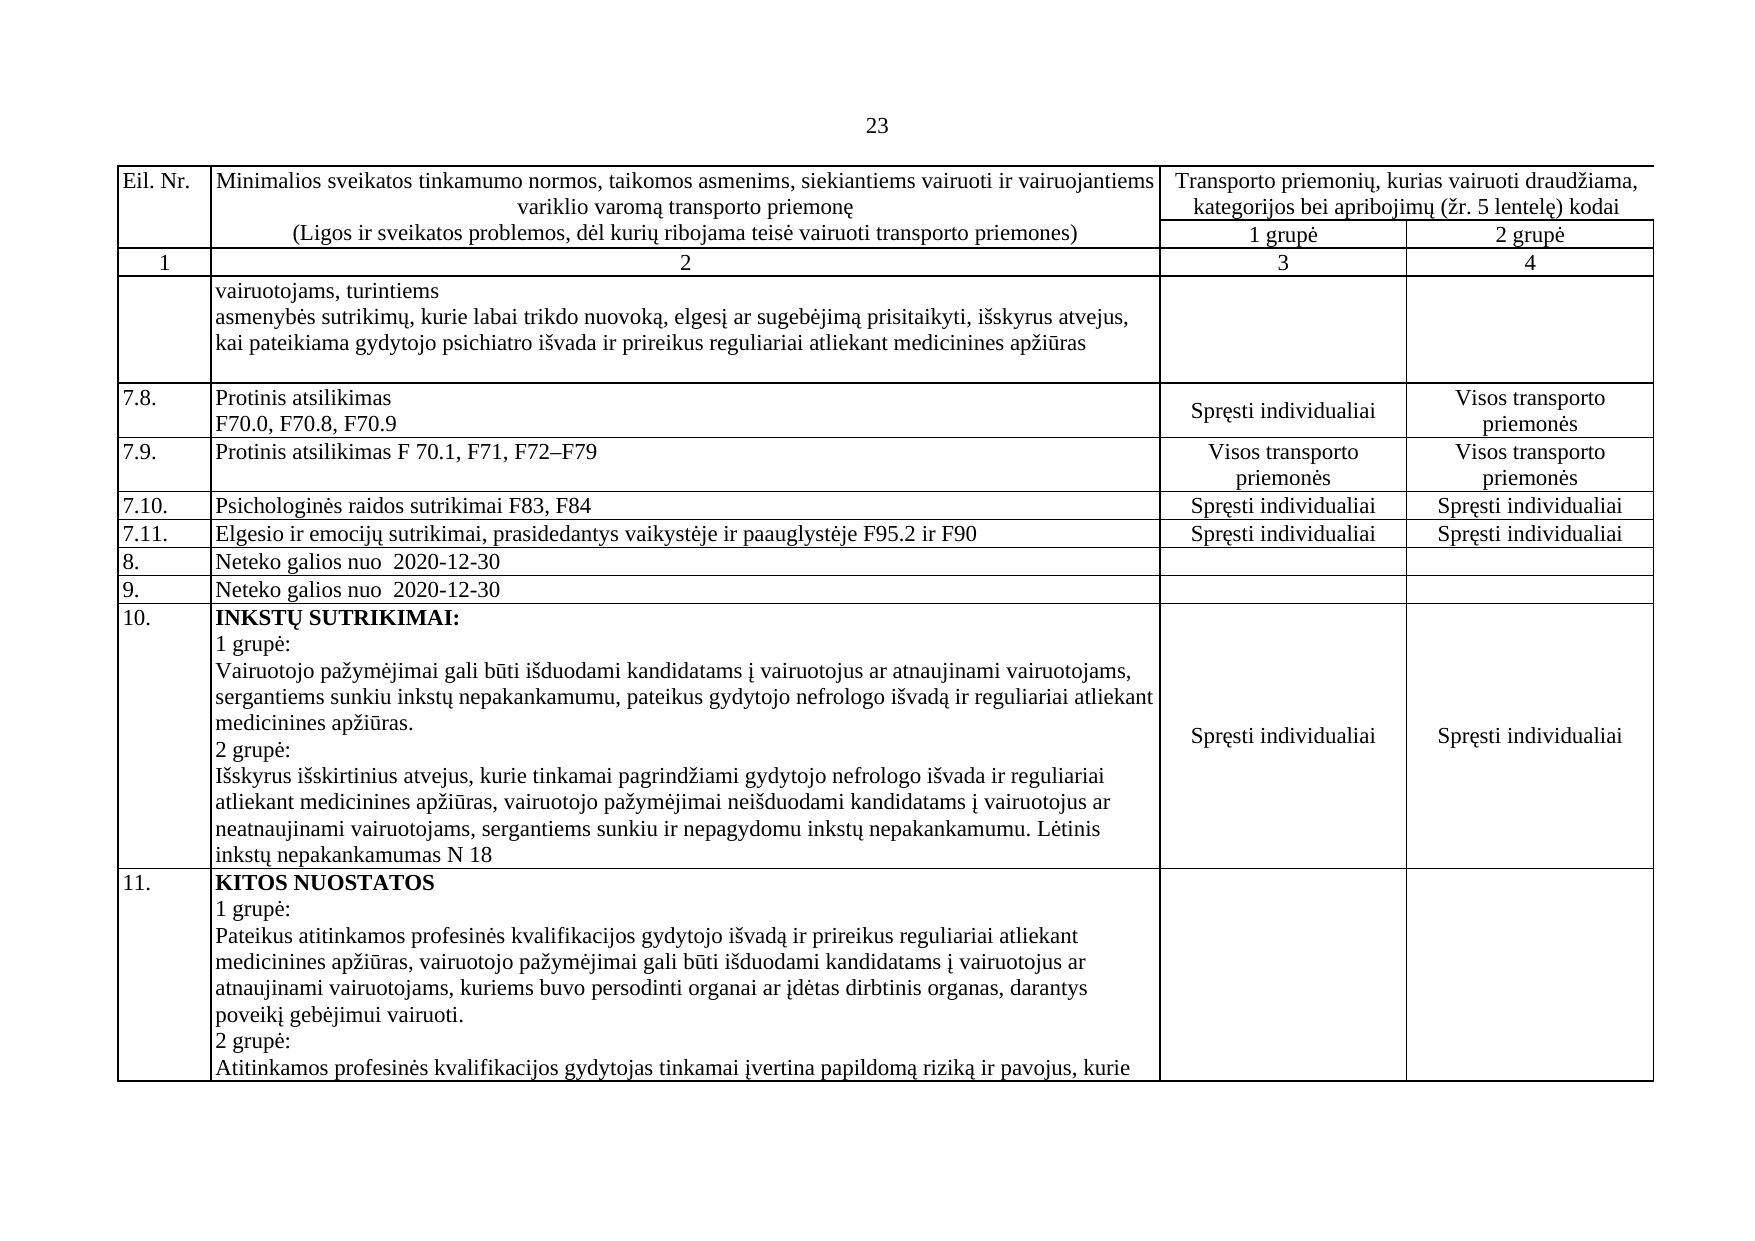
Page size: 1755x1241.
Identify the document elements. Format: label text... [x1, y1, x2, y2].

table_cell 8. [119, 548, 210, 574]
table_cell Spręsti individualiai [1161, 604, 1406, 867]
table_cell Psichologinės raidos sutrikimai F83, F84 [212, 492, 1159, 519]
table_cell INKSTŲ SUTRIKIMAI: 1 grupė: Vairuotojo pažymėjimai gali būti išduodami kandidatams į vairuotojus ar atnaujinami vairuotojams, sergantiems sunkiu inkstų nepakankamumu, pateikus gydytojo nefrologo išvadą ir reguliariai atliekant medicinines apžiūras. 2 grupė: Išskyrus išskirtinius atvejus, kurie tinkamai pagrindžiami gydytojo nefrologo išvada ir reguliariai atliekant medicinines apžiūras, vairuotojo pažymėjimai neišduodami kandidatams į vairuotojus ar neatnaujinami vairuotojams, sergantiems sunkiu ir nepagydomu inkstų nepakankamumu. Lėtinis inkstų nepakankamumas N 18 [212, 604, 1159, 867]
table_cell 3 [1161, 249, 1406, 275]
table_cell 10. [119, 604, 210, 867]
table_cell 7.11. [119, 520, 210, 547]
table_cell Spręsti individualiai [1161, 384, 1406, 436]
table_cell Protinis atsilikimas F 70.1, F71, F72–F79 [212, 438, 1159, 491]
table_cell 1 grupė [1161, 221, 1406, 247]
table_cell 2 [212, 249, 1159, 275]
table_cell 1 [119, 249, 210, 275]
table_cell Spręsti individualiai [1407, 604, 1653, 867]
table_cell 11. [119, 869, 210, 1080]
table_cell Spręsti individualiai [1161, 492, 1406, 519]
table_cell vairuotojams, turintiems asmenybės sutrikimų, kurie labai trikdo nuovoką, elgesį ar sugebėjimą prisitaikyti, išskyrus atvejus, kai pateikiama gydytojo psichiatro išvada ir prireikus reguliariai atliekant medicinines apžiūras [212, 277, 1159, 382]
table_header Transporto priemonių, kurias vairuoti draudžiama, kategorijos bei apribojimų (žr. 5 lentelę) kodai [1161, 167, 1653, 219]
table_cell 9. [119, 576, 210, 602]
table_cell KITOS NUOSTATOS 1 grupė: Pateikus atitinkamos profesinės kvalifikacijos gydytojo išvadą ir prireikus reguliariai atliekant medicinines apžiūras, vairuotojo pažymėjimai gali būti išduodami kandidatams į vairuotojus ar atnaujinami vairuotojams, kuriems buvo persodinti organai ar įdėtas dirbtinis organas, darantys poveikį gebėjimui vairuoti. 2 grupė: Atitinkamos profesinės kvalifikacijos gydytojas tinkamai įvertina papildomą riziką ir pavojus, kurie [212, 869, 1159, 1080]
table_cell Spręsti individualiai [1407, 520, 1653, 547]
table_cell Elgesio ir emocijų sutrikimai, prasidedantys vaikystėje ir paauglystėje F95.2 ir F90 [212, 520, 1159, 547]
table_cell 7.9. [119, 438, 210, 491]
table_cell Visos transporto priemonės [1407, 384, 1653, 436]
table_cell [1407, 277, 1653, 382]
table_cell Protinis atsilikimas F70.0, F70.8, F70.9 [212, 384, 1159, 436]
table_cell 2 grupė [1407, 221, 1653, 247]
table_cell 7.10. [119, 492, 210, 519]
table_cell Visos transporto priemonės [1407, 438, 1653, 491]
table_cell 4 [1407, 249, 1653, 275]
table_cell Neteko galios nuo 2020-12-30 [212, 548, 1159, 574]
table_header Minimalios sveikatos tinkamumo normos, taikomos asmenims, siekiantiems vairuoti ir vairuojantiems variklio varomą transporto priemonę (Ligos ir sveikatos problemos, dėl kurių ribojama teisė vairuoti transporto priemones) [212, 167, 1159, 247]
table_cell [119, 277, 210, 382]
table_cell Neteko galios nuo 2020-12-30 [212, 576, 1159, 602]
table_cell 7.8. [119, 384, 210, 436]
table_cell [1407, 548, 1653, 574]
table_cell [1161, 277, 1406, 382]
table_cell [1161, 576, 1406, 602]
table_cell Visos transporto priemonės [1161, 438, 1406, 491]
table_cell [1407, 576, 1653, 602]
table_cell [1161, 869, 1406, 1080]
table_cell [1161, 548, 1406, 574]
table_cell Spręsti individualiai [1161, 520, 1406, 547]
table_cell [1407, 869, 1653, 1080]
table_header Eil. Nr. [119, 167, 210, 247]
table_cell Spręsti individualiai [1407, 492, 1653, 519]
